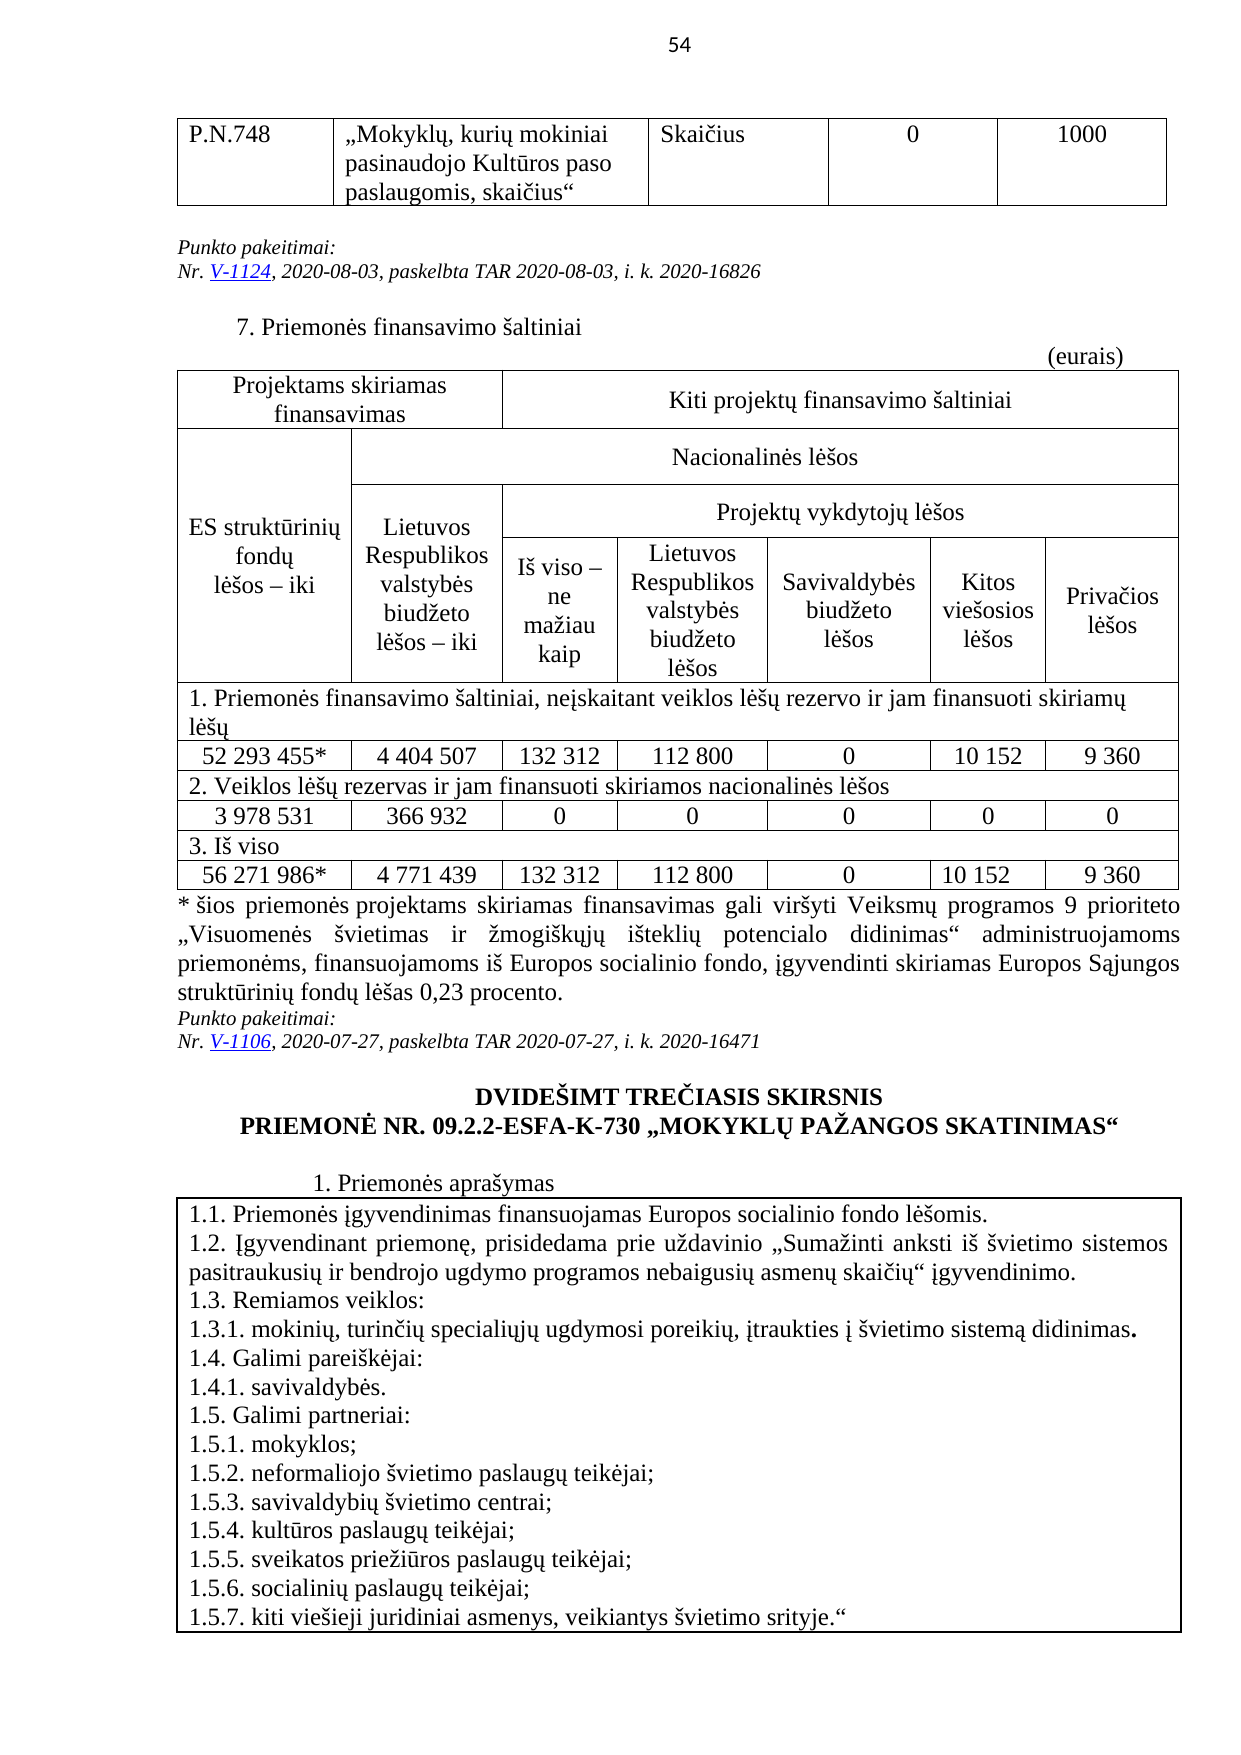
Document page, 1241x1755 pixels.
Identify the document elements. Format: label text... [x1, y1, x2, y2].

table_cell 0 [768, 861, 930, 889]
text Punkto pakeitimai: [177, 235, 1181, 259]
text * šios priemonės projektams skiriamas finansavimas gali viršyti Veiksmų programos 9 prioriteto „Visuomenės švietimas ir žmogiškųjų išteklių potencialo didinimas“ administruojamoms priemonėms, finansuojamoms iš Europos socialinio fondo, įgyvendinti skiriamas Europos Sąjungos struktūrinių fondų lėšas 0,23 procento. [177, 890, 1181, 1005]
table_cell 10 152 [931, 861, 1045, 889]
table_cell 1.4. Galimi pareiškėjai: 1.4.1. savivaldybės. [178, 1343, 1180, 1401]
text DVIDEŠIMT TREČIASIS SKIRSNIS [177, 1082, 1181, 1111]
table_cell Savivaldybės biudžeto lėšos [768, 538, 930, 682]
text 1. Priemonės aprašymas [177, 1168, 1181, 1197]
table_cell 56 271 986* [178, 861, 351, 889]
table_cell 0 [829, 119, 997, 205]
text PRIEMONĖ NR. 09.2.2-ESFA-K-730 „MOKYKLŲ PAŽANGOS SKATINIMAS“ [177, 1111, 1181, 1140]
text Punkto pakeitimai: [177, 1005, 1181, 1029]
table_cell 9 360 [1046, 741, 1178, 770]
text Nr. V-1106, 2020-07-27, paskelbta TAR 2020-07-27, i. k. 2020-16471 [177, 1029, 1181, 1053]
table_cell 4 404 507 [352, 741, 502, 770]
table_cell 10 152 [931, 741, 1045, 770]
table_cell 0 [768, 801, 930, 830]
table_cell 0 [931, 801, 1045, 830]
table_cell ES struktūrinių fondų lėšos – iki [178, 429, 351, 682]
table_cell Nacionalinės lėšos [352, 429, 1178, 484]
table_cell Iš viso – ne mažiau kaip [503, 538, 617, 682]
table_cell P.N.748 [178, 119, 333, 205]
table_cell 1.3. Remiamos veiklos: 1.3.1. mokinių, turinčių specialiųjų ugdymosi poreikių, įtraukties į švietimo sistemą didinimas. [178, 1286, 1180, 1343]
table_cell 3 978 531 [178, 801, 351, 830]
table_cell Projektų vykdytojų lėšos [503, 485, 1178, 537]
table_header Projektams skiriamas finansavimas [178, 371, 502, 428]
table_cell 1000 [998, 119, 1166, 205]
table_cell 1.5. Galimi partneriai: 1.5.1. mokyklos; 1.5.2. neformaliojo švietimo paslaugų teikėjai; 1.5.3. savivaldybių švietimo centrai; 1.5.4. kultūros paslaugų teikėjai; 1.5.5. sveikatos priežiūros paslaugų teikėjai; 1.5.6. socialinių paslaugų teikėjai; 1.5.7. kiti viešieji juridiniai asmenys, veikiantys švietimo srityje.“ [178, 1401, 1180, 1631]
table_header Kiti projektų finansavimo šaltiniai [503, 371, 1178, 428]
table_cell 52 293 455* [178, 741, 351, 770]
table_header 1.1. Priemonės įgyvendinimas finansuojamas Europos socialinio fondo lėšomis. [178, 1199, 1180, 1228]
table_cell Privačios lėšos [1046, 538, 1178, 682]
table_cell 132 312 [503, 741, 617, 770]
table_cell 4 771 439 [352, 861, 502, 889]
table_cell 112 800 [618, 741, 767, 770]
text (eurais) [1047, 341, 1181, 369]
table_cell 1. Priemonės finansavimo šaltiniai, neįskaitant veiklos lėšų rezervo ir jam finansuoti skiriamų lėšų [178, 683, 1178, 740]
table_cell 112 800 [618, 861, 767, 889]
table_cell 0 [768, 741, 930, 770]
table_cell Skaičius [649, 119, 828, 205]
table_cell 132 312 [503, 861, 617, 889]
table_cell 0 [503, 801, 617, 830]
table_cell 366 932 [352, 801, 502, 830]
table_cell 3. Iš viso [178, 831, 1178, 859]
table_cell 0 [1046, 801, 1178, 830]
table_cell 1.2. Įgyvendinant priemonę, prisidedama prie uždavinio „Sumažinti anksti iš švietimo sistemos pasitraukusių ir bendrojo ugdymo programos nebaigusių asmenų skaičių“ įgyvendinimo. [178, 1228, 1180, 1286]
table_cell Lietuvos Respublikos valstybės biudžeto lėšos – iki [352, 485, 502, 682]
table_cell 0 [618, 801, 767, 830]
table_cell 9 360 [1046, 861, 1178, 889]
table_cell Kitos viešosios lėšos [931, 538, 1045, 682]
table_cell Lietuvos Respublikos valstybės biudžeto lėšos [618, 538, 767, 682]
text 7. Priemonės finansavimo šaltiniai [177, 312, 1181, 341]
table_cell „Mokyklų, kurių mokiniai pasinaudojo Kultūros paso paslaugomis, skaičius“ [334, 119, 648, 205]
text Nr. V-1124, 2020-08-03, paskelbta TAR 2020-08-03, i. k. 2020-16826 [177, 259, 1181, 283]
table_cell 2. Veiklos lėšų rezervas ir jam finansuoti skiriamos nacionalinės lėšos [178, 771, 1178, 800]
